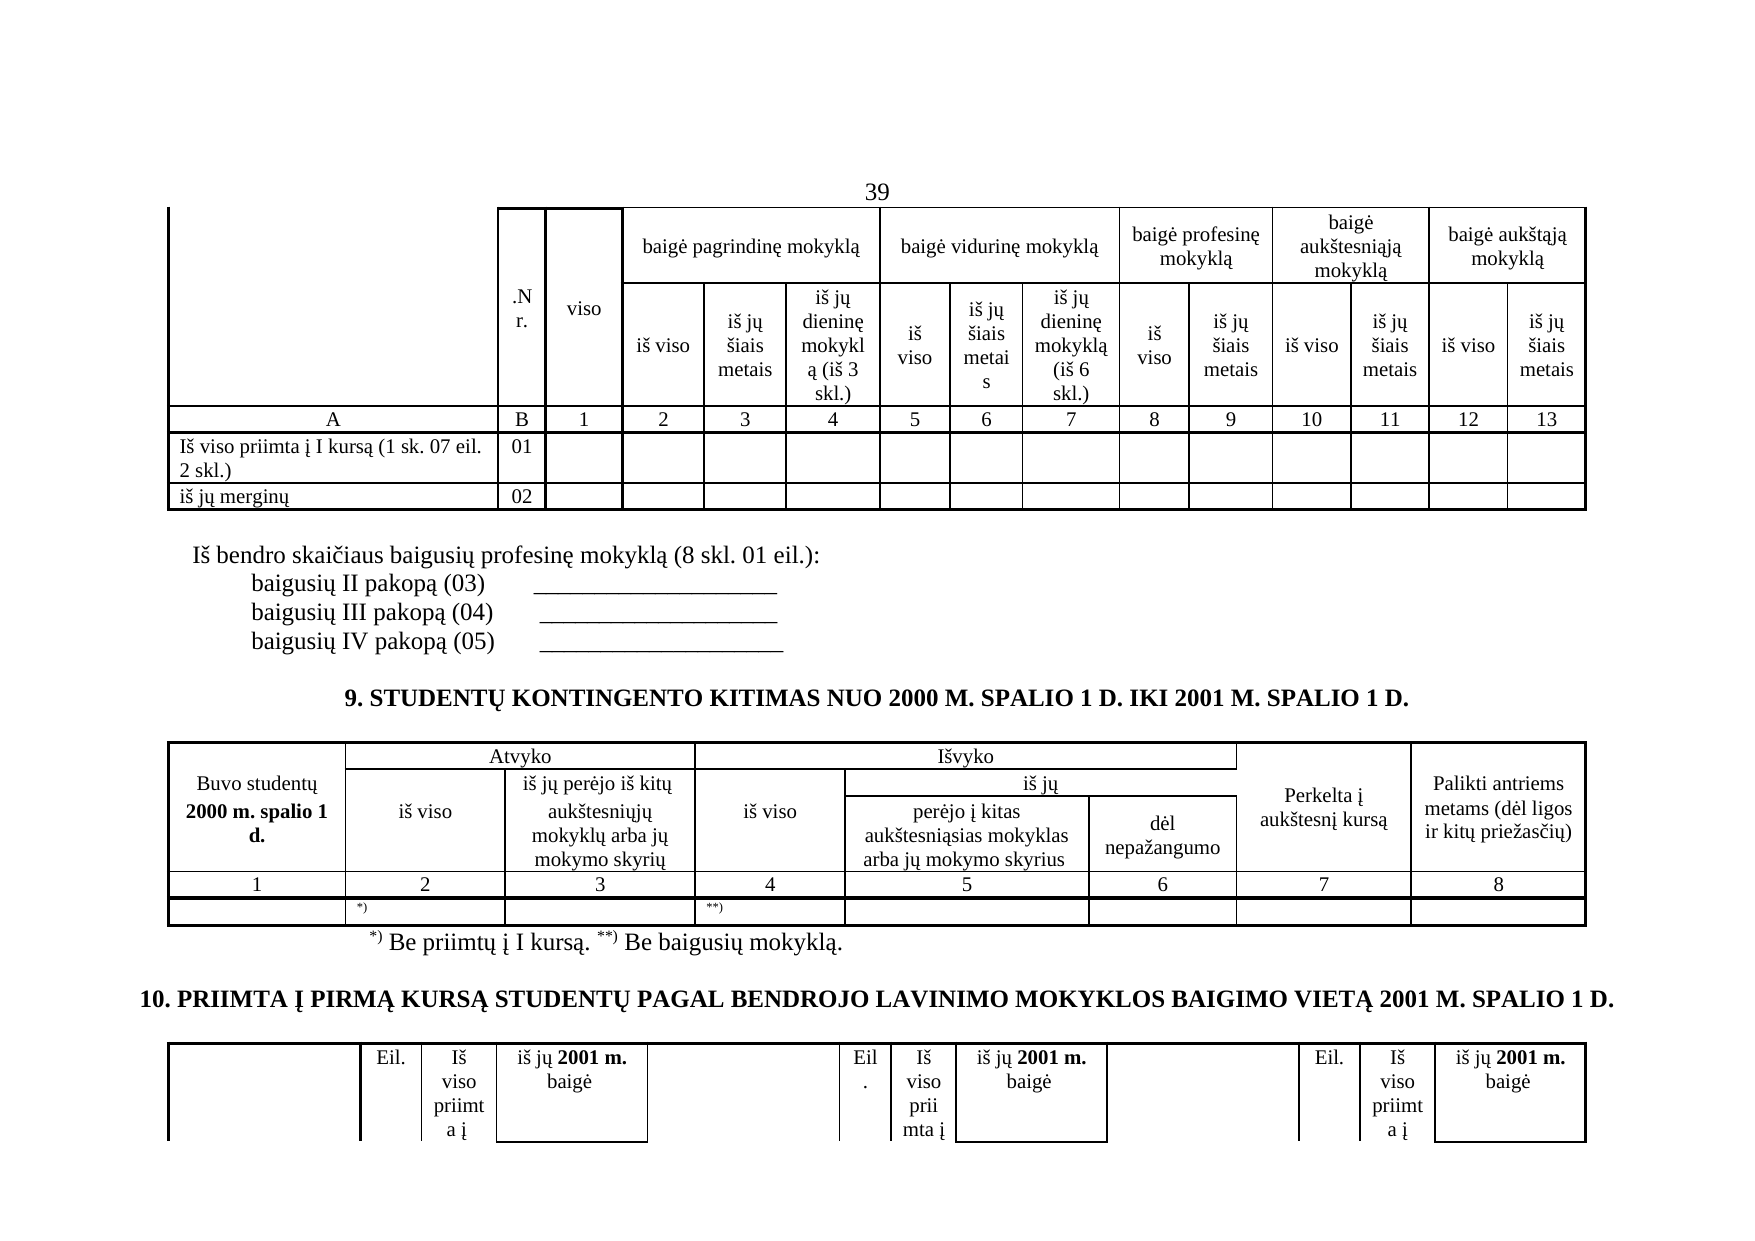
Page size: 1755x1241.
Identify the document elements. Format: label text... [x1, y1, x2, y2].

table_cell 2000 m. spalio 1 d. [170, 795, 345, 871]
table_cell [1190, 434, 1272, 482]
table_cell 1 [547, 407, 621, 431]
table_cell [547, 484, 621, 508]
table_cell [881, 434, 949, 482]
table_cell [170, 282, 497, 405]
text Iš bendro skaičiaus baigusių profesinę mokyklą (8 skl. 01 eil.): [118, 540, 1636, 568]
table_cell iš viso [346, 795, 504, 871]
table_cell [624, 434, 703, 482]
table_header [170, 744, 345, 768]
table_cell 7 [1023, 407, 1119, 431]
table_cell [1120, 434, 1188, 482]
table_header .Nr. [499, 210, 544, 405]
table_header Iš viso priimta į [892, 1045, 955, 1141]
table_cell [1273, 484, 1350, 508]
table_cell [881, 484, 949, 508]
table_cell 4 [787, 407, 879, 431]
table_cell 10 [1273, 407, 1350, 431]
text *) Be priimtų į I kursą. **) Be baigusių mokyklą. [295, 927, 1636, 955]
table_header [648, 1045, 839, 1141]
table_cell 2 [346, 872, 504, 896]
table_header Išvyko [696, 744, 1236, 768]
table_cell baigė vidurinę mokyklą [881, 208, 1119, 282]
table_cell 8 [1120, 407, 1188, 431]
table_cell iš jų šiais metais [1508, 284, 1584, 405]
table_cell 12 [1430, 407, 1507, 431]
table_cell B [499, 407, 544, 431]
table_cell *) [346, 900, 504, 923]
table_cell 1 [170, 872, 345, 896]
table_cell 5 [846, 872, 1088, 896]
table_header Eil. [840, 1045, 890, 1141]
table_cell [951, 434, 1022, 482]
table_cell [506, 900, 694, 923]
table_cell baigė aukštąją mokyklą [1430, 208, 1584, 282]
table_cell 3 [506, 872, 694, 896]
table_cell [1508, 484, 1584, 508]
table_cell iš jų dieninę mokyklą (iš 6 skl.) [1023, 284, 1119, 405]
table_cell 3 [705, 407, 785, 431]
table_cell 6 [1090, 872, 1236, 896]
table_cell iš jų šiais metais [705, 284, 785, 405]
table_cell baigė pagrindinę mokyklą [624, 208, 879, 282]
table_cell 13 [1508, 407, 1584, 431]
table_cell **) [696, 900, 844, 923]
table_cell iš jų šiais metais [1190, 284, 1272, 405]
table_cell 11 [1352, 407, 1428, 431]
table_cell baigė profesinę mokyklą [1120, 208, 1272, 282]
table_cell 01 [499, 434, 544, 482]
table_cell [1352, 434, 1428, 482]
table_cell perėjo į kitas aukštesniąsias mokyklas arba jų mokymo skyrius [846, 797, 1088, 871]
table_header [170, 1045, 359, 1141]
table_cell [696, 770, 844, 795]
table_cell [1352, 484, 1428, 508]
table_cell iš viso [881, 284, 949, 405]
table_header Eil. [362, 1045, 421, 1141]
table_header iš jų 2001 m. baigė [1436, 1045, 1584, 1141]
text baigusių IV pakopą (05) [177, 626, 1636, 655]
table_cell 8 [1412, 872, 1584, 896]
table_cell [705, 484, 785, 508]
table_header Perkelta į aukštesnį kursą [1236, 744, 1410, 871]
table_cell aukštesniųjų mokyklų arba jų mokymo skyrių [506, 795, 694, 871]
text baigusių III pakopą (04) [177, 597, 1636, 626]
table_cell [1430, 484, 1507, 508]
table_header [1108, 1045, 1298, 1141]
table_cell baigė aukštesniąją mokyklą [1273, 208, 1428, 282]
table_header Iš viso priimta į [1361, 1045, 1434, 1141]
table_cell 02 [499, 484, 544, 508]
table_cell [1023, 434, 1119, 482]
table_cell Buvo studentų [170, 768, 345, 795]
table_header Iš viso priimta į [422, 1045, 496, 1141]
table_cell iš viso [1430, 284, 1507, 405]
table_cell iš jų [846, 770, 1236, 795]
table_cell 5 [881, 407, 949, 431]
table_header Eil. [1300, 1045, 1359, 1141]
table_cell [170, 207, 497, 282]
table_cell 9 [1190, 407, 1272, 431]
table_cell A [170, 407, 497, 431]
table_cell [787, 434, 879, 482]
table_header iš jų 2001 m. baigė [957, 1045, 1106, 1141]
table_cell [1273, 434, 1350, 482]
table_cell 4 [696, 872, 844, 896]
table_cell iš viso [696, 795, 844, 871]
table_cell iš jų merginų [170, 484, 497, 508]
table_cell dėl nepažangumo [1090, 797, 1236, 871]
table_cell Iš viso priimta į I kursą (1 sk. 07 eil. 2 skl.) [170, 434, 497, 482]
table_cell [1430, 434, 1507, 482]
table_cell 7 [1237, 872, 1410, 896]
table_header Palikti antriems metams (dėl ligos ir kitų priežasčių) [1412, 744, 1584, 871]
table_cell iš jų perėjo iš kitų [506, 770, 694, 795]
table_cell iš jų dieninę mokyklą (iš 3 skl.) [787, 284, 879, 405]
table_cell [624, 484, 703, 508]
table_cell [1190, 484, 1272, 508]
table_cell [1120, 484, 1188, 508]
table_header Atvyko [346, 744, 694, 768]
table_cell 6 [951, 407, 1022, 431]
table_cell iš jų šiais metais [1352, 284, 1428, 405]
table_cell [787, 484, 879, 508]
table_cell iš jų šiais metais [951, 284, 1022, 405]
table_cell [1023, 484, 1119, 508]
table_cell [346, 770, 504, 795]
table_cell [951, 484, 1022, 508]
table_cell 2 [624, 407, 703, 431]
table_cell [1237, 900, 1410, 923]
table_cell iš viso [624, 284, 703, 405]
table_cell [705, 434, 785, 482]
text 10. priimta į pirmą kursą studentų pagal bendrojo lavinimo mokyklos baigimo vietą 2001 m. spalio 1 d. [118, 984, 1636, 1013]
table_cell iš viso [1120, 284, 1188, 405]
table_cell [1412, 900, 1584, 923]
table_cell [846, 900, 1088, 923]
table_cell iš viso [1273, 284, 1350, 405]
text baigusių II pakopą (03) [177, 568, 1636, 597]
table_header viso [547, 210, 621, 405]
table_cell [1090, 900, 1236, 923]
table_cell [1508, 434, 1584, 482]
table_cell [547, 434, 621, 482]
table_header iš jų 2001 m. baigė [497, 1045, 647, 1141]
text 9. Studentų kontingento kitimas nuo 2000 m. spalio 1 d. iki 2001 m. spalio 1 d. [118, 683, 1636, 712]
table_cell [170, 900, 345, 923]
